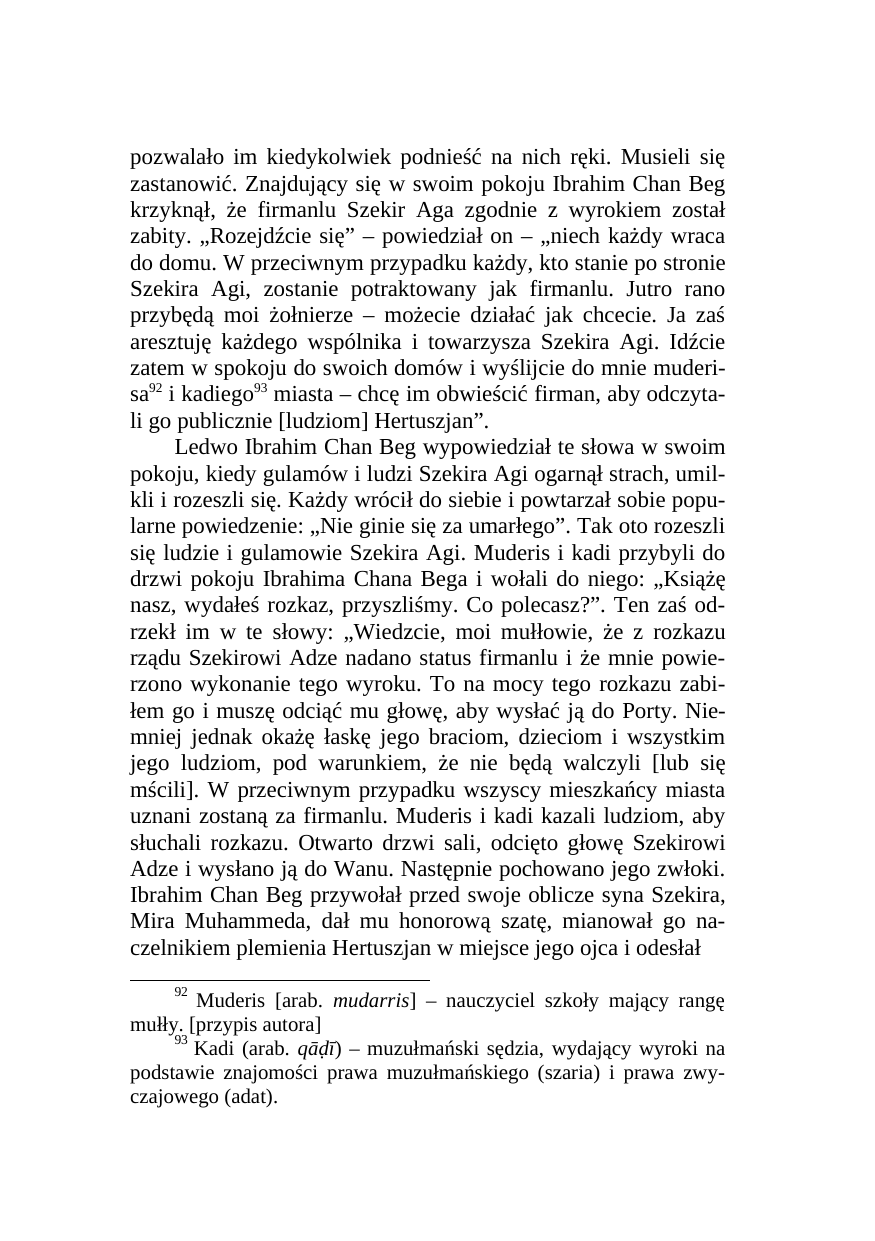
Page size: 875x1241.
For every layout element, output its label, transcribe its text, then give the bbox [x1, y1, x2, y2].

text Ledwo Ibrahim Chan Beg wypowiedział te słowa w swoim pokoju, kiedy gulamów i ludzi Szekira Agi ogarnął strach, umil- kli i rozeszli się. Każdy wrócił do siebie i powtarzał sobie popu- larne powiedzenie: „Nie ginie się za umarłego”. Tak oto rozeszli się ludzie i gulamowie Szekira Agi. Muderis i kadi przybyli do drzwi pokoju Ibrahima Chana Bega i wołali do niego: „Książę nasz, wydałeś rozkaz, przyszliśmy. Co polecasz?”. Ten zaś od- rzekł im w te słowy: „Wiedzcie, moi mułłowie, że z rozkazu rządu Szekirowi Adze nadano status firmanlu i że mnie powie- rzono wykonanie tego wyroku. To na mocy tego rozkazu zabi- łem go i muszę odciąć mu głowę, aby wysłać ją do Porty. Nie- mniej jednak okażę łaskę jego braciom, dzieciom i wszystkim jego ludziom, pod warunkiem, że nie będą walczyli [lub się mścili]. W przeciwnym przypadku wszyscy mieszkańcy miasta uznani zostaną za firmanlu. Muderis i kadi kazali ludziom, aby słuchali rozkazu. Otwarto drzwi sali, odcięto głowę Szekirowi Adze i wysłano ją do Wanu. Następnie pochowano jego zwłoki. Ibrahim Chan Beg przywołał przed swoje oblicze syna Szekira, Mira Muhammeda, dał mu honorową szatę, mianował go na- czelnikiem plemienia Hertuszjan w miejsce jego ojca i odesłał [130, 433, 726, 960]
text 92 Muderis [arab. mudarris] – nauczyciel szkoły mający rangę mułły. [przypis autora] [130, 979, 726, 1036]
text pozwalało im kiedykolwiek podnieść na nich ręki. Musieli się zastanowić. Znajdujący się w swoim pokoju Ibrahim Chan Beg krzyknął, że firmanlu Szekir Aga zgodnie z wyrokiem został zabity. „Rozejdźcie się” – powiedział on – „niech każdy wraca do domu. W przeciwnym przypadku każdy, kto stanie po stronie Szekira Agi, zostanie potraktowany jak firmanlu. Jutro rano przybędą moi żołnierze – możecie działać jak chcecie. Ja zaś aresztuję każdego wspólnika i towarzysza Szekira Agi. Idźcie zatem w spokoju do swoich domów i wyślijcie do mnie muderi- sa92 i kadiego93 miasta – chcę im obwieścić firman, aby odczyta- li go publicznie [ludziom] Hertuszjan”. [130, 143, 726, 433]
text 93 Kadi (arab. qāḍī) – muzułmański sędzia, wydający wyroki na podstawie znajomości prawa muzułmańskiego (szaria) i prawa zwy- czajowego (adat). [130, 1036, 726, 1108]
